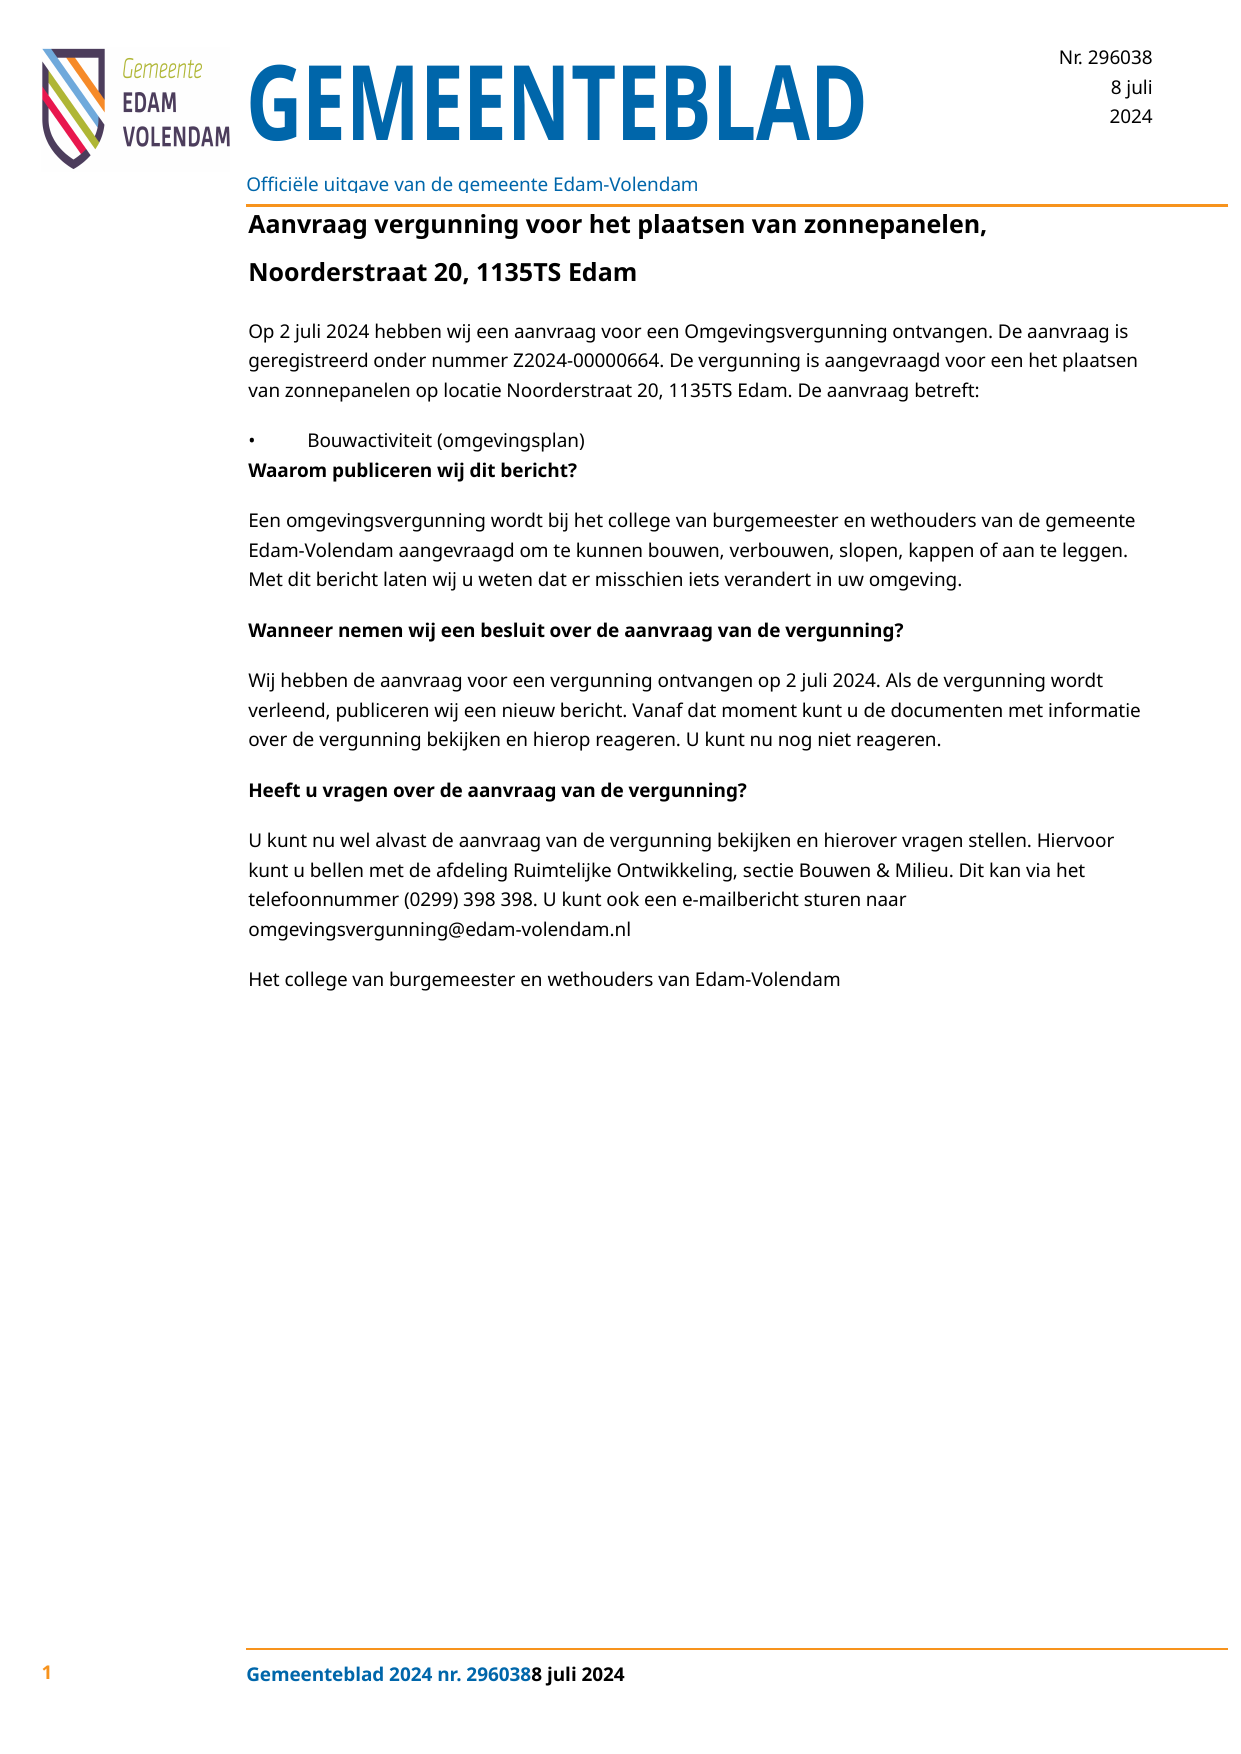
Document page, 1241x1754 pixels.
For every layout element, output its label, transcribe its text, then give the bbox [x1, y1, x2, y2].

text U kunt nu wel alvast de aanvraag van de vergunning bekijken en hierover vragen stellen. Hiervoor kunt u bellen met de afdeling Ruimtelijke Ontwikkeling, sectie Bouwen & Milieu. Dit kan via het telefoonnummer (0299) 398 398. U kunt ook een e-mailbericht sturen naar omgevingsvergunning@edam-volendam.nl [248, 827, 1152, 942]
text Een omgevingsvergunning wordt bij het college van burgemeester en wethouders van de gemeente Edam-Volendam aangevraagd om te kunnen bouwen, verbouwen, slopen, kappen of aan te leggen. Met dit bericht laten wij u weten dat er misschien iets verandert in uw omgeving. [248, 507, 1152, 592]
text Wanneer nemen wij een besluit over de aanvraag van de vergunning? [248, 617, 1152, 643]
picture [41, 47, 231, 172]
text Op 2 juli 2024 hebben wij een aanvraag voor een Omgevingsvergunning ontvangen. De aanvraag is geregistreerd onder nummer Z2024-00000664. De vergunning is aangevraagd voor een het plaatsen van zonnepanelen op locatie Noorderstraat 20, 1135TS Edam. De aanvraag betreft: [248, 318, 1152, 403]
text Wij hebben de aanvraag voor een vergunning ontvangen op 2 juli 2024. Als de vergunning wordt verleend, publiceren wij een nieuw bericht. Vanaf dat moment kunt u de documenten met informatie over de vergunning bekijken en hierop reageren. U kunt nu nog niet reageren. [248, 667, 1152, 752]
text Heeft u vragen over de aanvraag van de vergunning? [248, 777, 1152, 803]
text Het college van burgemeester en wethouders van Edam-Volendam [248, 967, 1152, 992]
list Bouwactiviteit (omgevingsplan) [248, 427, 1152, 453]
text Aanvraag vergunning voor het plaatsen van zonnepanelen, Noorderstraat 20, 1135TS Edam [248, 207, 1152, 288]
text Waarom publiceren wij dit bericht? [248, 457, 1152, 483]
